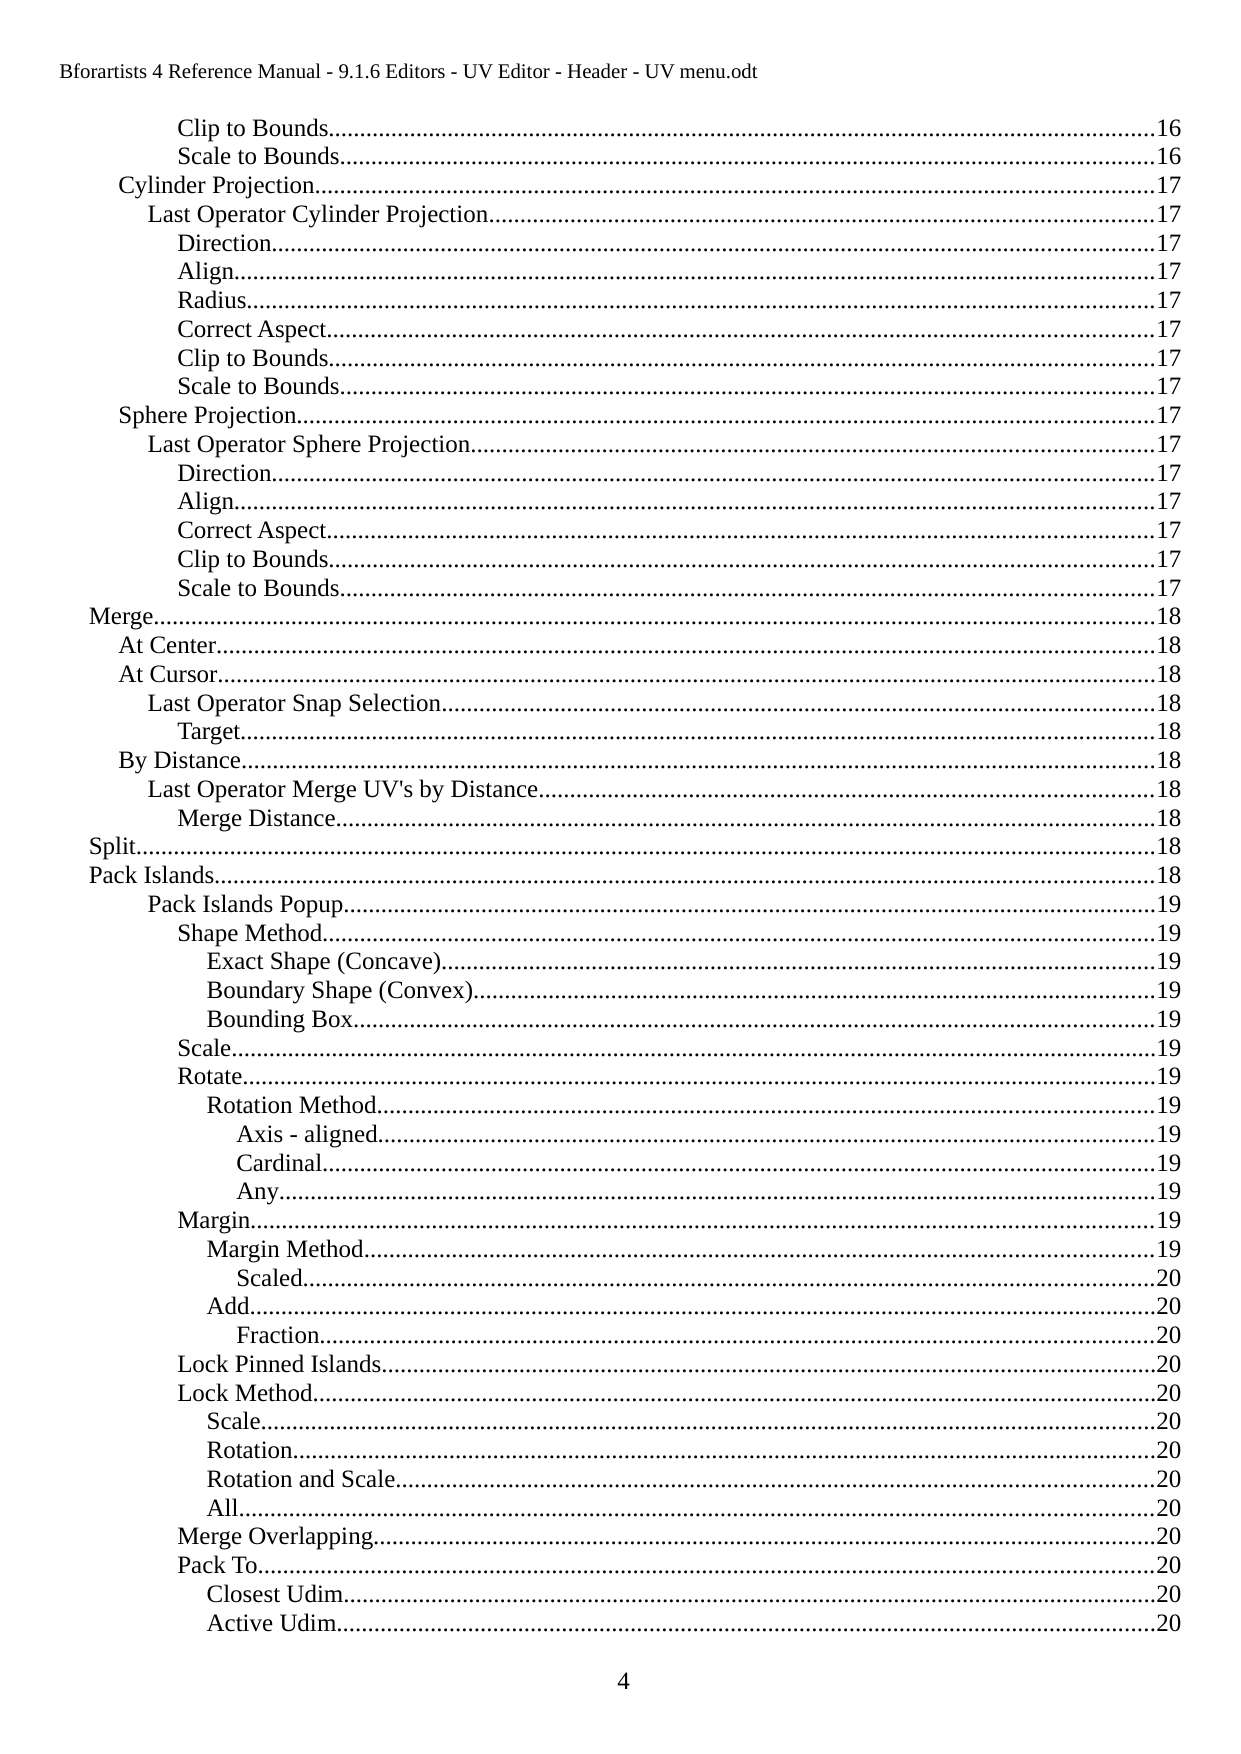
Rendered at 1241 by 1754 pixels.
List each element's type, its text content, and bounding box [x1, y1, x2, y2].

text Last Operator Snap Selection 18 [147, 688, 1181, 716]
text Scaled 20 [236, 1263, 1181, 1291]
text Cardinal 19 [236, 1148, 1181, 1176]
text Any 19 [236, 1176, 1181, 1205]
text Scale to Bounds 17 [177, 573, 1181, 601]
text Fraction 20 [236, 1320, 1181, 1349]
text Rotate 19 [177, 1061, 1181, 1090]
text Clip to Bounds 17 [177, 544, 1181, 573]
text Add 20 [206, 1291, 1181, 1320]
text Cylinder Projection 17 [118, 170, 1181, 199]
text Rotation 20 [206, 1435, 1181, 1464]
text Correct Aspect 17 [177, 314, 1181, 343]
text Split 18 [88, 831, 1181, 860]
text Scale 20 [206, 1406, 1181, 1435]
text Last Operator Sphere Projection 17 [147, 429, 1181, 458]
text Rotation Method 19 [206, 1090, 1181, 1119]
text Margin 19 [177, 1205, 1181, 1234]
text Boundary Shape (Convex) 19 [206, 975, 1181, 1004]
text Clip to Bounds 16 [177, 113, 1181, 141]
text Target 18 [177, 716, 1181, 745]
text Scale to Bounds 16 [177, 141, 1181, 170]
text By Distance 18 [118, 745, 1181, 774]
text Direction 17 [177, 228, 1181, 256]
text Active Udim 20 [206, 1608, 1181, 1636]
text Lock Method 20 [177, 1378, 1181, 1406]
text Exact Shape (Concave) 19 [206, 946, 1181, 975]
text Direction 17 [177, 458, 1181, 486]
text Align 17 [177, 256, 1181, 285]
text Pack Islands 18 [88, 860, 1181, 889]
text Sphere Projection 17 [118, 400, 1181, 429]
text Correct Aspect 17 [177, 515, 1181, 544]
text Radius 17 [177, 285, 1181, 314]
text Clip to Bounds 17 [177, 343, 1181, 371]
text Axis - aligned 19 [236, 1119, 1181, 1148]
text Merge Overlapping 20 [177, 1521, 1181, 1550]
text Align 17 [177, 486, 1181, 515]
text Last Operator Cylinder Projection 17 [147, 199, 1181, 228]
text All 20 [206, 1493, 1181, 1521]
text Margin Method 19 [206, 1234, 1181, 1263]
text Scale 19 [177, 1033, 1181, 1061]
text Scale to Bounds 17 [177, 371, 1181, 400]
text Shape Method 19 [177, 918, 1181, 946]
text At Center 18 [118, 630, 1181, 659]
text Last Operator Merge UV's by Distance 18 [147, 774, 1181, 803]
text Bounding Box 19 [206, 1004, 1181, 1033]
text Closest Udim 20 [206, 1579, 1181, 1608]
text At Cursor 18 [118, 659, 1181, 688]
text Merge 18 [88, 601, 1181, 630]
text Pack Islands Popup 19 [147, 889, 1181, 918]
text Rotation and Scale 20 [206, 1464, 1181, 1493]
text Pack To 20 [177, 1550, 1181, 1579]
text Lock Pinned Islands 20 [177, 1349, 1181, 1378]
text Merge Distance 18 [177, 803, 1181, 831]
